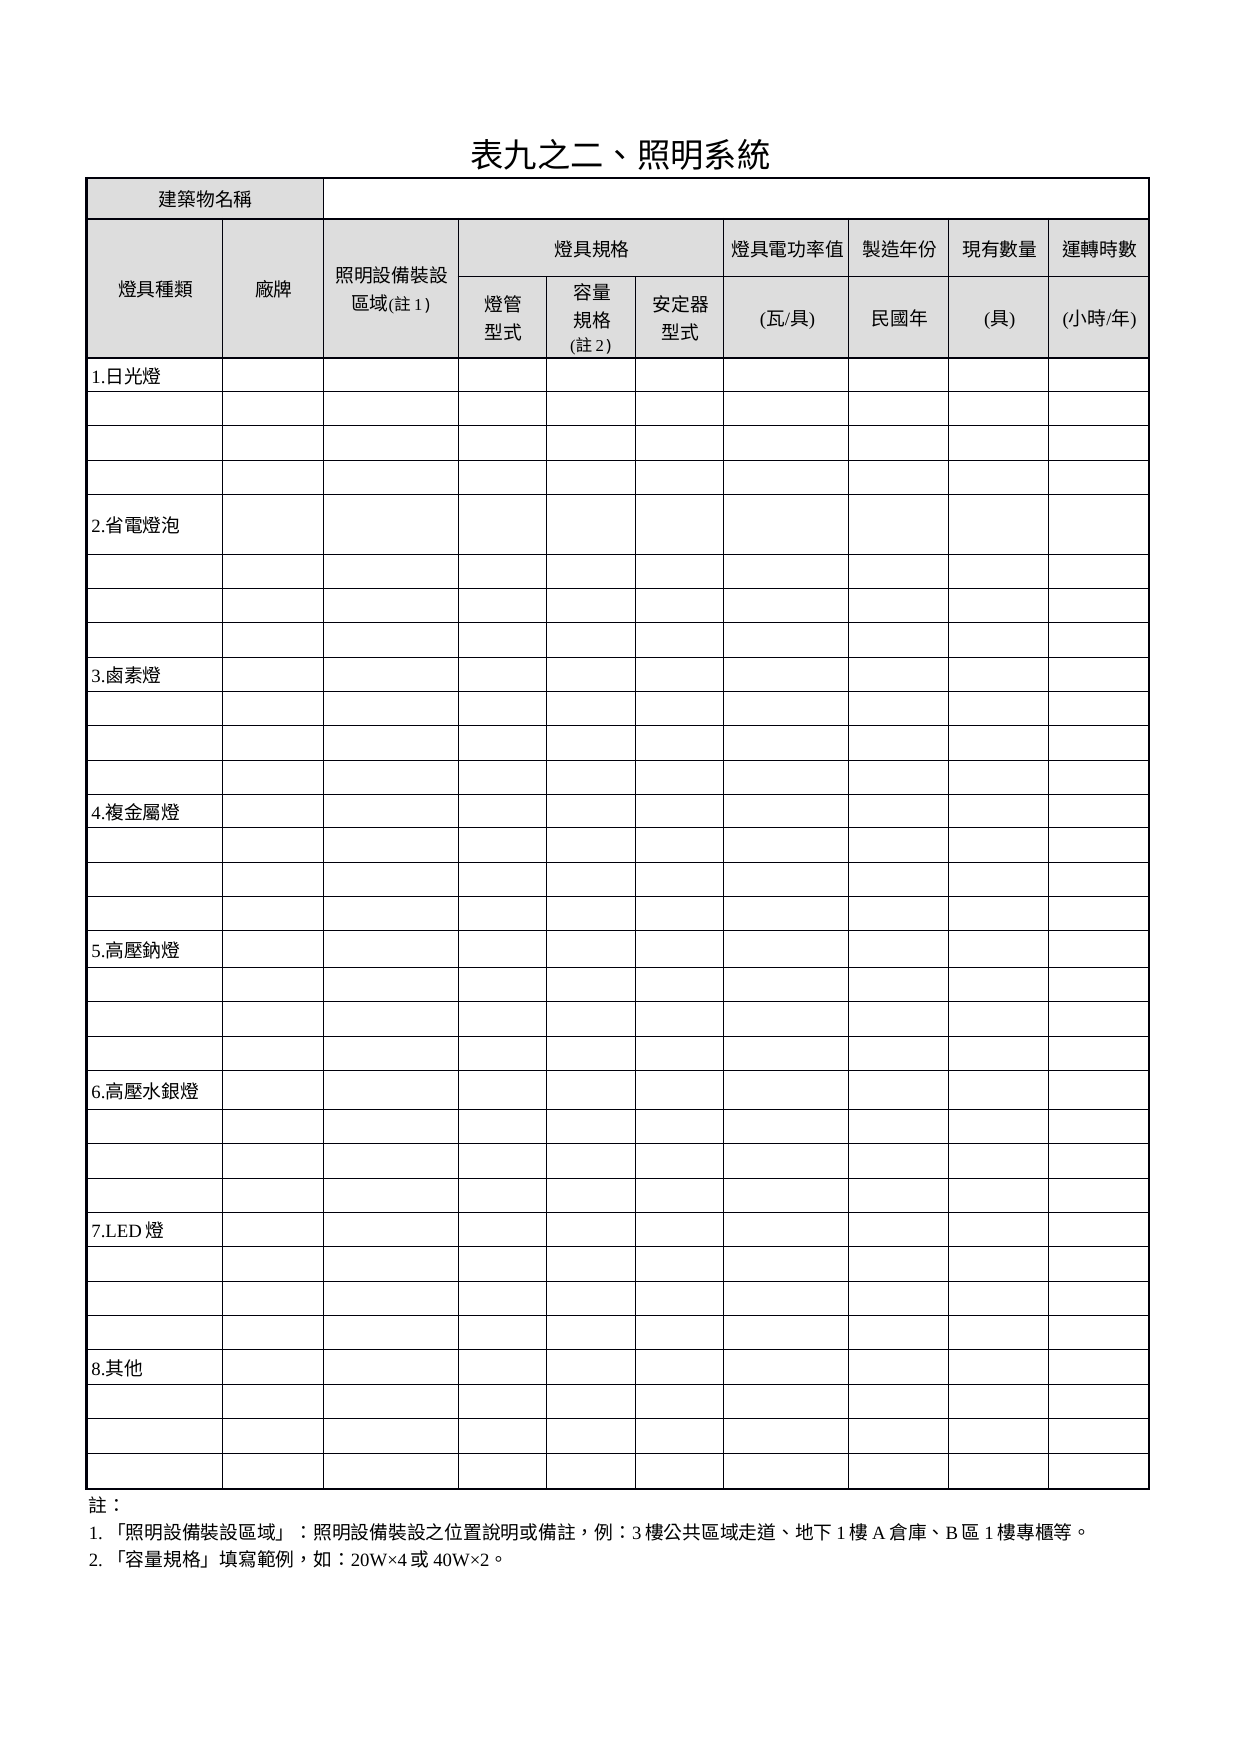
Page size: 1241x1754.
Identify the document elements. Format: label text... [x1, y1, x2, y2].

table_cell [1049, 1282, 1148, 1315]
table_cell [1049, 392, 1148, 425]
table_cell [324, 1144, 458, 1177]
table_cell [1049, 461, 1148, 494]
table_cell [949, 692, 1048, 725]
table_cell [636, 1002, 723, 1036]
table_cell [324, 761, 458, 794]
table_cell [324, 495, 458, 553]
table_cell [949, 555, 1048, 588]
table_cell [849, 589, 948, 622]
table_cell [223, 1037, 323, 1070]
table_cell [547, 1071, 635, 1109]
table_cell [223, 392, 323, 425]
table_cell [459, 726, 546, 760]
table_cell [324, 1213, 458, 1246]
table_cell [636, 828, 723, 862]
table_cell [88, 761, 222, 794]
table_cell [724, 1247, 848, 1281]
table_cell [849, 1213, 948, 1246]
table_cell [1049, 931, 1148, 967]
table_cell [547, 795, 635, 827]
table_cell [1049, 1454, 1148, 1488]
table_cell [724, 863, 848, 896]
table_cell [223, 1002, 323, 1036]
table_cell [724, 795, 848, 827]
table_cell [459, 897, 546, 930]
table_cell [547, 1316, 635, 1349]
table_cell [459, 761, 546, 794]
table_cell [223, 495, 323, 553]
table_cell [849, 968, 948, 1001]
table_cell [459, 589, 546, 622]
table_cell [547, 863, 635, 896]
table_cell [324, 555, 458, 588]
table_cell 1.日光燈 [88, 359, 222, 391]
table_cell [547, 761, 635, 794]
table_cell [949, 1213, 1048, 1246]
table_cell [724, 897, 848, 930]
table_cell [459, 1247, 546, 1281]
table_cell [547, 426, 635, 460]
table_cell [223, 623, 323, 657]
table_cell [849, 761, 948, 794]
table_cell [724, 1350, 848, 1384]
table_cell [949, 863, 1048, 896]
table_cell [459, 1179, 546, 1212]
table_cell [849, 1316, 948, 1349]
table_cell [949, 426, 1048, 460]
table_cell [324, 1110, 458, 1143]
table_cell [223, 1213, 323, 1246]
table_cell [849, 1247, 948, 1281]
table_cell [849, 392, 948, 425]
table_cell [1049, 1071, 1148, 1109]
table_cell [88, 863, 222, 896]
table_cell [88, 1247, 222, 1281]
table_cell [1049, 795, 1148, 827]
table_cell [1049, 863, 1148, 896]
table_cell [1049, 1037, 1148, 1070]
table_cell [636, 692, 723, 725]
table_cell [1049, 1110, 1148, 1143]
table_cell [636, 863, 723, 896]
table_cell [636, 968, 723, 1001]
table_cell [88, 426, 222, 460]
table_cell [849, 1350, 948, 1384]
table_cell 6.高壓水銀燈 [88, 1071, 222, 1109]
table_cell [849, 1454, 948, 1488]
table_cell 3.鹵素燈 [88, 658, 222, 691]
table_cell 燈具電功率值 [724, 220, 848, 276]
table_cell [459, 863, 546, 896]
table_cell [547, 931, 635, 967]
table_cell [459, 1110, 546, 1143]
table_cell [1049, 692, 1148, 725]
table_cell [724, 1282, 848, 1315]
table_cell 8.其他 [88, 1350, 222, 1384]
table_cell 2.省電燈泡 [88, 495, 222, 553]
table_cell 民國年 [849, 277, 948, 357]
table_cell [459, 1350, 546, 1384]
table_cell [547, 555, 635, 588]
table_cell [324, 1385, 458, 1418]
table_cell [459, 1071, 546, 1109]
table_cell [724, 1316, 848, 1349]
table_cell [849, 1419, 948, 1452]
table_cell [547, 897, 635, 930]
table_cell (瓦/具) [724, 277, 848, 357]
table_cell [1049, 761, 1148, 794]
table_cell [459, 931, 546, 967]
table_cell [324, 1037, 458, 1070]
table_cell [324, 1282, 458, 1315]
table_cell [223, 1110, 323, 1143]
table_cell 燈具種類 [88, 220, 222, 357]
table_cell [724, 828, 848, 862]
text 註： [88, 1490, 1152, 1518]
table_cell [459, 795, 546, 827]
table_cell [459, 1316, 546, 1349]
table_cell [223, 1350, 323, 1384]
table_cell [636, 897, 723, 930]
table_cell [324, 795, 458, 827]
table_cell [724, 1110, 848, 1143]
table_cell [849, 623, 948, 657]
table_cell [547, 1247, 635, 1281]
table_cell [88, 1037, 222, 1070]
table_cell [849, 658, 948, 691]
table_cell [849, 426, 948, 460]
table_cell [88, 623, 222, 657]
table_cell [1049, 1002, 1148, 1036]
table_cell [636, 1316, 723, 1349]
table_cell 運轉時數 [1049, 220, 1148, 276]
table_cell [949, 1385, 1048, 1418]
table_cell [324, 359, 458, 391]
table_cell [324, 1316, 458, 1349]
table_cell [636, 726, 723, 760]
table_cell [547, 1454, 635, 1488]
table_cell [1049, 1419, 1148, 1452]
table_cell [849, 897, 948, 930]
table_cell [223, 1316, 323, 1349]
table_cell [324, 1419, 458, 1452]
table_cell [324, 623, 458, 657]
table_cell [547, 1002, 635, 1036]
table_cell [223, 658, 323, 691]
table_cell [459, 1002, 546, 1036]
table_cell [223, 461, 323, 494]
table_cell 現有數量 [949, 220, 1048, 276]
table_cell [1049, 359, 1148, 391]
table_cell [88, 692, 222, 725]
table_cell [459, 658, 546, 691]
table_cell [1049, 589, 1148, 622]
table_cell [1049, 1385, 1148, 1418]
table_cell 燈管 型式 [459, 277, 546, 357]
table_cell [459, 1037, 546, 1070]
table_cell [636, 795, 723, 827]
table_cell [459, 692, 546, 725]
table_cell [849, 1179, 948, 1212]
table_cell [1049, 1179, 1148, 1212]
table_cell [1049, 828, 1148, 862]
table_cell [88, 726, 222, 760]
table_cell [547, 658, 635, 691]
table_cell 容量 規格 (註2) [547, 277, 635, 357]
table_cell [223, 1419, 323, 1452]
table_cell [547, 461, 635, 494]
table_cell [324, 863, 458, 896]
table_cell [1049, 426, 1148, 460]
table_cell [223, 761, 323, 794]
table_cell [324, 1454, 458, 1488]
table_header [324, 179, 1148, 218]
table_cell [547, 828, 635, 862]
table_cell [1049, 658, 1148, 691]
table_cell [459, 461, 546, 494]
table_cell [849, 1282, 948, 1315]
table_cell [88, 1385, 222, 1418]
table_cell [223, 828, 323, 862]
table_cell [223, 359, 323, 391]
table_cell [949, 1110, 1048, 1143]
table_cell [636, 1071, 723, 1109]
table_cell [223, 426, 323, 460]
table_cell [88, 1316, 222, 1349]
table_cell [949, 1179, 1048, 1212]
table_cell [223, 1385, 323, 1418]
table_cell [223, 897, 323, 930]
table_cell [949, 1071, 1048, 1109]
table_cell [949, 1247, 1048, 1281]
table_cell (具) [949, 277, 1048, 357]
table_cell [88, 1144, 222, 1177]
table_cell [849, 931, 948, 967]
table_cell [88, 968, 222, 1001]
table_cell [949, 968, 1048, 1001]
table_cell [636, 658, 723, 691]
table_cell [324, 589, 458, 622]
table_cell [949, 828, 1048, 862]
table_cell [724, 931, 848, 967]
list 「容量規格」填寫範例，如：20W×4或40W×2。 [88, 1545, 1152, 1572]
table_cell [1049, 726, 1148, 760]
table_cell [724, 392, 848, 425]
table_cell [724, 589, 848, 622]
table_cell [459, 828, 546, 862]
table_cell [949, 897, 1048, 930]
table_cell [459, 623, 546, 657]
table_cell [324, 1350, 458, 1384]
table_cell 製造年份 [849, 220, 948, 276]
table_cell [459, 1419, 546, 1452]
table_cell [949, 1419, 1048, 1452]
table_cell [324, 931, 458, 967]
table_cell [724, 555, 848, 588]
table_cell 5.高壓鈉燈 [88, 931, 222, 967]
table_cell [724, 623, 848, 657]
table_cell [949, 392, 1048, 425]
table_cell [949, 359, 1048, 391]
table_cell [636, 1454, 723, 1488]
table_cell [636, 1282, 723, 1315]
table_cell [949, 589, 1048, 622]
table_cell [724, 359, 848, 391]
table_cell [849, 1110, 948, 1143]
table_cell [636, 392, 723, 425]
table_cell [547, 1037, 635, 1070]
table_cell [724, 726, 848, 760]
table_cell [547, 692, 635, 725]
table_cell [324, 828, 458, 862]
table_cell [849, 1144, 948, 1177]
table_cell [1049, 897, 1148, 930]
table_cell [949, 495, 1048, 553]
table_cell [1049, 495, 1148, 553]
table_cell [324, 692, 458, 725]
table_cell 7.LED燈 [88, 1213, 222, 1246]
table_cell [324, 1179, 458, 1212]
table_cell [849, 828, 948, 862]
table_cell [1049, 623, 1148, 657]
table_cell [949, 658, 1048, 691]
table_cell [547, 623, 635, 657]
table_cell [636, 1179, 723, 1212]
table_cell [636, 1247, 723, 1281]
table_cell [459, 392, 546, 425]
table_cell [1049, 1350, 1148, 1384]
table_cell [724, 1071, 848, 1109]
table_cell [636, 589, 723, 622]
table_cell [324, 1071, 458, 1109]
table_cell [324, 392, 458, 425]
table_cell [223, 1144, 323, 1177]
table_cell [547, 589, 635, 622]
table_cell [459, 1144, 546, 1177]
table_cell [547, 495, 635, 553]
table_cell 4.複金屬燈 [88, 795, 222, 827]
table_cell [547, 1350, 635, 1384]
table_cell [949, 461, 1048, 494]
table_cell [223, 1247, 323, 1281]
table_cell [88, 1454, 222, 1488]
table_cell [636, 461, 723, 494]
table_cell 燈具規格 [459, 220, 723, 276]
table_cell [88, 461, 222, 494]
table_cell [459, 968, 546, 1001]
text 表九之二、照明系統 [88, 128, 1152, 177]
table_cell [636, 1144, 723, 1177]
table_cell [636, 555, 723, 588]
table_cell [324, 461, 458, 494]
table_cell [1049, 1144, 1148, 1177]
table_cell [636, 931, 723, 967]
table_cell [223, 1071, 323, 1109]
table_cell [636, 623, 723, 657]
table_cell [636, 426, 723, 460]
table_cell [324, 1247, 458, 1281]
table_cell (小時/年) [1049, 277, 1148, 357]
table_cell [324, 897, 458, 930]
table_cell [547, 1144, 635, 1177]
table_cell [459, 1454, 546, 1488]
table_cell [547, 1419, 635, 1452]
table_cell [724, 461, 848, 494]
table_header 建築物名稱 [88, 179, 323, 218]
table_cell [1049, 555, 1148, 588]
table_cell [547, 1110, 635, 1143]
list 「照明設備裝設區域」：照明設備裝設之位置說明或備註，例：3樓公共區域走道、地下1樓A倉庫、B區1樓專櫃等。 [88, 1518, 1152, 1545]
table_cell [88, 1419, 222, 1452]
table_cell [324, 658, 458, 691]
table_cell [636, 1419, 723, 1452]
table_cell [88, 897, 222, 930]
table_cell [88, 589, 222, 622]
table_cell [1049, 1213, 1148, 1246]
table_cell [223, 1179, 323, 1212]
table_cell [849, 495, 948, 553]
table_cell [949, 1144, 1048, 1177]
table_cell [724, 968, 848, 1001]
table_cell [849, 359, 948, 391]
table_cell [724, 761, 848, 794]
table_cell [724, 1454, 848, 1488]
table_cell [223, 692, 323, 725]
table_cell [88, 555, 222, 588]
table_cell [1049, 1316, 1148, 1349]
table_cell [223, 968, 323, 1001]
table_cell [223, 795, 323, 827]
table_cell [949, 726, 1048, 760]
table_cell [636, 1350, 723, 1384]
table_cell [459, 555, 546, 588]
table_cell [88, 1002, 222, 1036]
table_cell [324, 1002, 458, 1036]
table_cell [724, 1179, 848, 1212]
table_cell [724, 1037, 848, 1070]
table_cell [724, 1385, 848, 1418]
table_cell [459, 1213, 546, 1246]
table_cell 廠牌 [223, 220, 323, 357]
table_cell [849, 1071, 948, 1109]
table_cell [849, 1002, 948, 1036]
table_cell [88, 1282, 222, 1315]
table_cell [547, 1282, 635, 1315]
table_cell [849, 726, 948, 760]
table_cell [223, 1454, 323, 1488]
table_cell [223, 931, 323, 967]
table_cell [849, 1385, 948, 1418]
table_cell [949, 761, 1048, 794]
table_cell [547, 726, 635, 760]
table_cell [724, 1002, 848, 1036]
table_cell [724, 658, 848, 691]
table_cell [636, 359, 723, 391]
table_cell [547, 968, 635, 1001]
table_cell [547, 1179, 635, 1212]
table_cell [849, 555, 948, 588]
table_cell [223, 1282, 323, 1315]
table_cell [223, 589, 323, 622]
table_cell [88, 828, 222, 862]
table_cell [459, 1282, 546, 1315]
table_cell [547, 359, 635, 391]
table_cell [636, 1385, 723, 1418]
table_cell [636, 761, 723, 794]
table_cell [724, 692, 848, 725]
table_cell [88, 1179, 222, 1212]
table_cell 照明設備裝設區域(註1) [324, 220, 458, 357]
table_cell [324, 426, 458, 460]
table_cell [724, 1419, 848, 1452]
table_cell [724, 426, 848, 460]
table_cell [324, 726, 458, 760]
table_cell [547, 1213, 635, 1246]
table_cell [459, 1385, 546, 1418]
table_cell [324, 968, 458, 1001]
table_cell [949, 1282, 1048, 1315]
table_cell [459, 426, 546, 460]
table_cell [223, 555, 323, 588]
table_cell [724, 1144, 848, 1177]
table_cell [1049, 968, 1148, 1001]
table_cell [223, 726, 323, 760]
table_cell [849, 692, 948, 725]
table_cell [849, 461, 948, 494]
table_cell [547, 1385, 635, 1418]
table_cell [949, 1454, 1048, 1488]
table_cell [88, 1110, 222, 1143]
table_cell [724, 1213, 848, 1246]
table_cell 安定器 型式 [636, 277, 723, 357]
table_cell [636, 1037, 723, 1070]
table_cell [849, 1037, 948, 1070]
table_cell [849, 863, 948, 896]
table_cell [949, 623, 1048, 657]
table_cell [88, 392, 222, 425]
table_cell [724, 495, 848, 553]
table_cell [459, 359, 546, 391]
table_cell [949, 1316, 1048, 1349]
table_cell [949, 1037, 1048, 1070]
table_cell [949, 795, 1048, 827]
table_cell [636, 1213, 723, 1246]
table_cell [949, 1002, 1048, 1036]
table_cell [1049, 1247, 1148, 1281]
table_cell [459, 495, 546, 553]
table_cell [949, 931, 1048, 967]
table_cell [547, 392, 635, 425]
table_cell [636, 1110, 723, 1143]
table_cell [636, 495, 723, 553]
table_cell [223, 863, 323, 896]
table_cell [949, 1350, 1048, 1384]
table_cell [849, 795, 948, 827]
